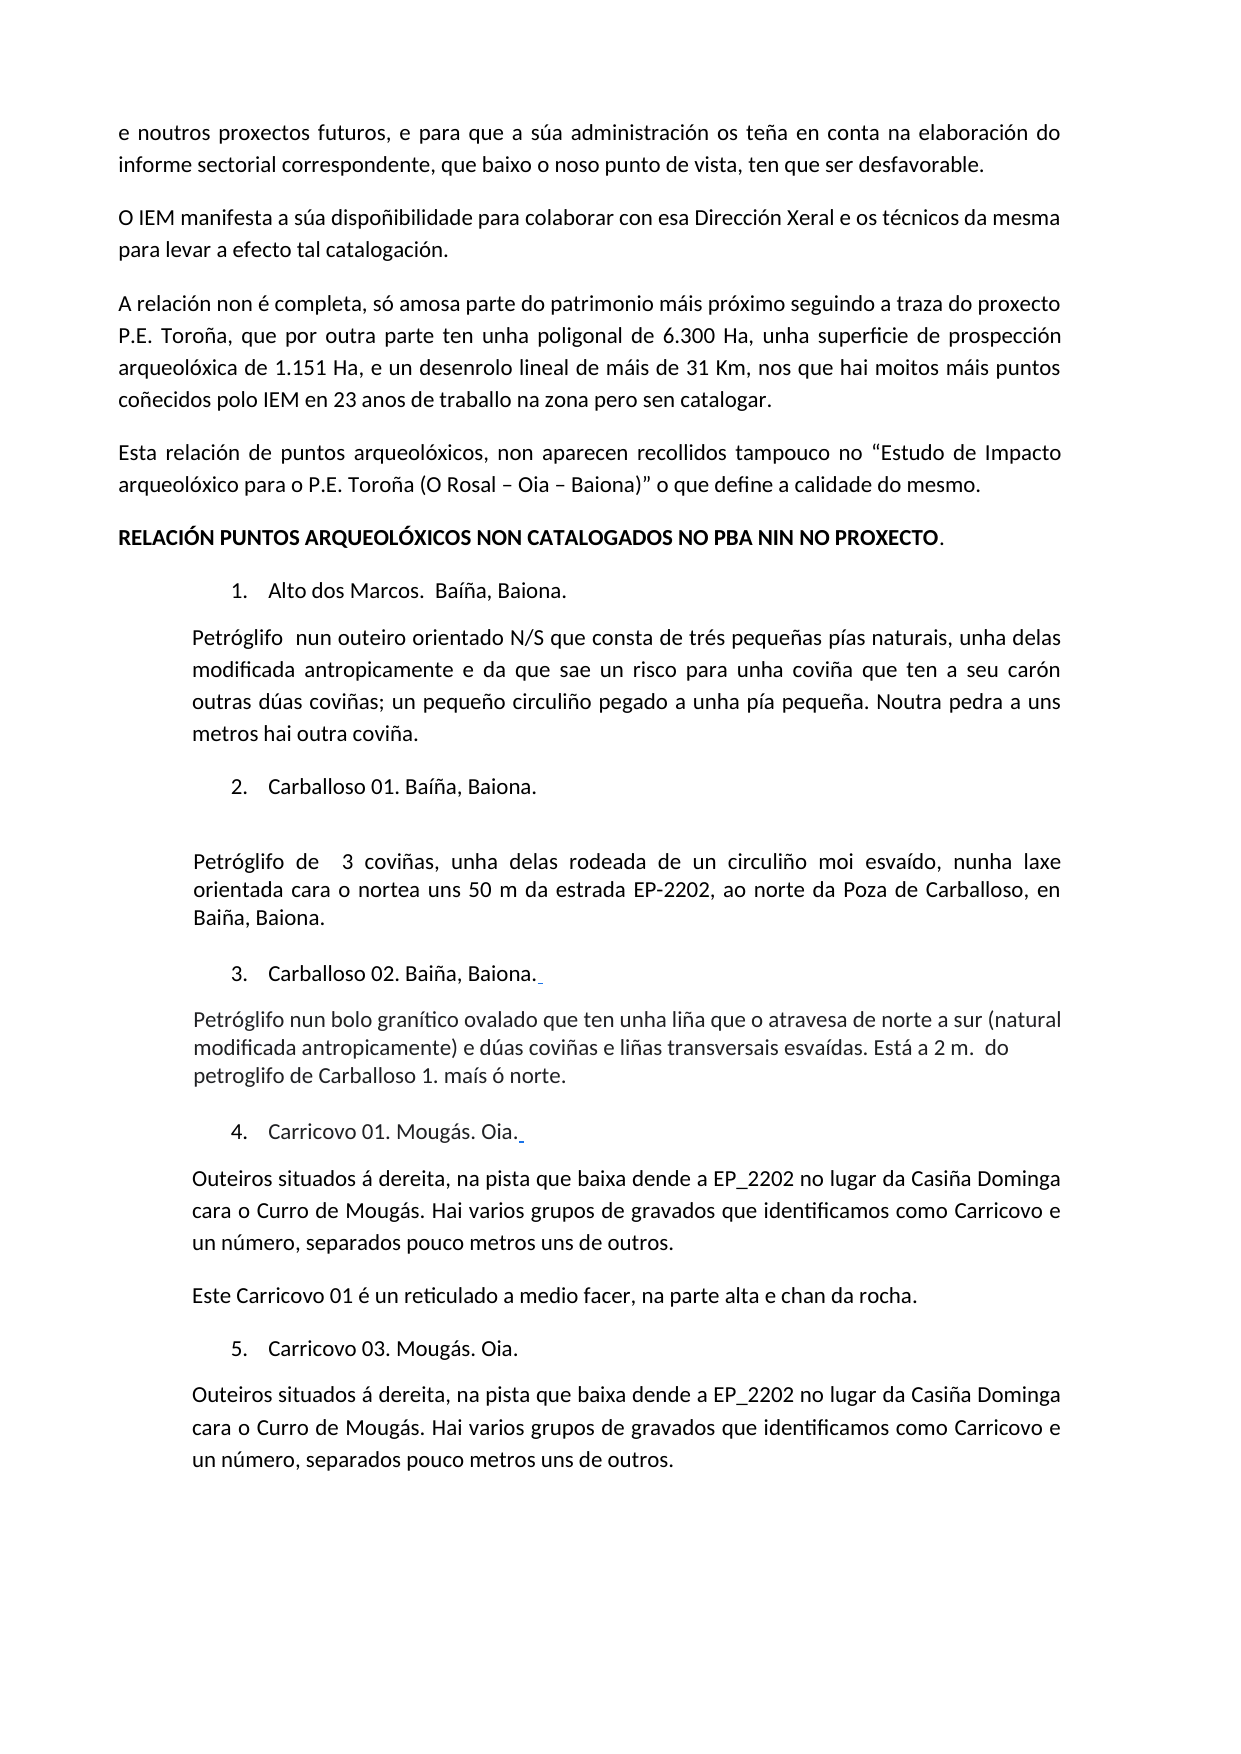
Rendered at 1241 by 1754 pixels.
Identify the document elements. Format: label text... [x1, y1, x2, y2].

list Carballoso 02. Baiña, Baiona. [231, 959, 1063, 987]
list Carricovo 03. Mougás. Oia. [231, 1334, 1063, 1362]
list Petróglifo de 3 coviñas, unha delas rodeada de un circuliño moi esvaído, nunha laxe orientada cara o nortea uns 50 m da estrada EP-2202, ao norte da Poza de Carballoso, en Baiña, Baiona. [193, 847, 1063, 931]
list Carballoso 01. Baíña, Baiona. [231, 772, 1063, 800]
text RELACIÓN PUNTOS ARQUEOLÓXICOS NON CATALOGADOS NO PBA NIN NO PROXECTO. [118, 523, 1063, 551]
text Esta relación de puntos arqueolóxicos, non aparecen recollidos tampouco no “Estudo de Impacto arqueolóxico para o P.E. Toroña (O Rosal – Oia – Baiona)” o que define a calidade do mesmo. [118, 438, 1063, 498]
text A relación non é completa, só amosa parte do patrimonio máis próximo seguindo a traza do proxecto P.E. Toroña, que por outra parte ten unha poligonal de 6.300 Ha, unha superficie de prospección arqueolóxica de 1.151 Ha, e un desenrolo lineal de máis de 31 Km, nos que hai moitos máis puntos coñecidos polo IEM en 23 anos de traballo na zona pero sen catalogar. [118, 289, 1063, 413]
list Carricovo 01. Mougás. Oia. [231, 1117, 1063, 1145]
text O IEM manifesta a súa dispoñibilidade para colaborar con esa Dirección Xeral e os técnicos da mesma para levar a efecto tal catalogación. [118, 203, 1063, 264]
list Petróglifo nun bolo granítico ovalado que ten unha liña que o atravesa de norte a sur (natural modificada antropicamente) e dúas coviñas e liñas transversais esvaídas. Está a 2 m. do petroglifo de Carballoso 1. maís ó norte. [193, 1005, 1063, 1089]
text e noutros proxectos futuros, e para que a súa administración os teña en conta na elaboración do informe sectorial correspondente, que baixo o noso punto de vista, ten que ser desfavorable. [118, 118, 1063, 178]
text Este Carricovo 01 é un reticulado a medio facer, na parte alta e chan da rocha. [192, 1281, 1063, 1309]
text Outeiros situados á dereita, na pista que baixa dende a EP_2202 no lugar da Casiña Dominga cara o Curro de Mougás. Hai varios grupos de gravados que identificamos como Carricovo e un número, separados pouco metros uns de outros. [192, 1164, 1063, 1256]
list Alto dos Marcos. Baíña, Baiona. [231, 576, 1063, 604]
text Outeiros situados á dereita, na pista que baixa dende a EP_2202 no lugar da Casiña Dominga cara o Curro de Mougás. Hai varios grupos de gravados que identificamos como Carricovo e un número, separados pouco metros uns de outros. [192, 1380, 1063, 1473]
text Petróglifo nun outeiro orientado N/S que consta de trés pequeñas pías naturais, unha delas modificada antropicamente e da que sae un risco para unha coviña que ten a seu carón outras dúas coviñas; un pequeño circuliño pegado a unha pía pequeña. Noutra pedra a uns metros hai outra coviña. [192, 623, 1063, 747]
